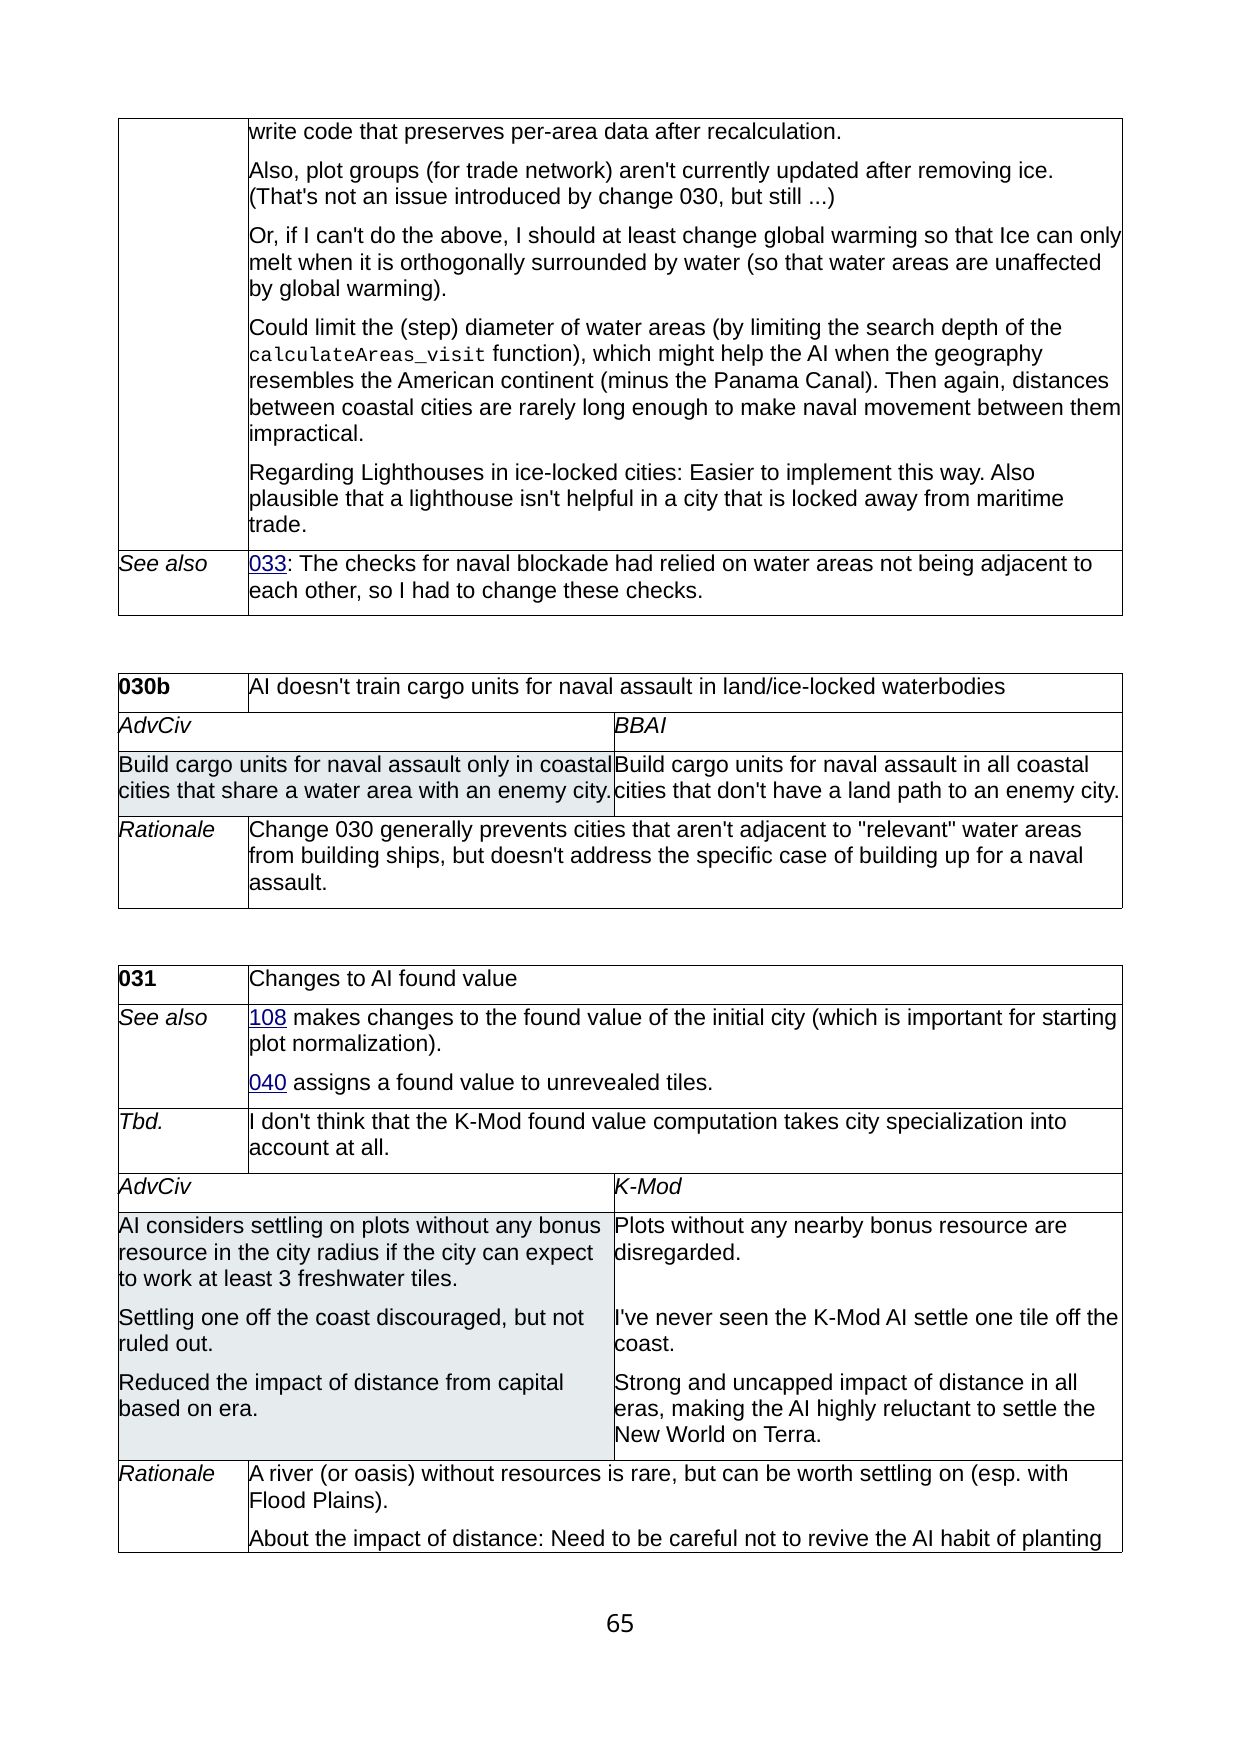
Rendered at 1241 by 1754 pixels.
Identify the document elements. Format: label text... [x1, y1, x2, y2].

table_cell I don't think that the K-Mod found value computation takes city specialization into account at all. [249, 1109, 1122, 1173]
table_header 031 [119, 966, 248, 1004]
table_cell [119, 119, 248, 550]
table_cell A river (or oasis) without resources is rare, but can be worth settling on (esp. with Flood Plains). About the impact of distance: Need to be careful not to revive the AI habit of planting [249, 1461, 1122, 1552]
table_cell Build cargo units for naval assault only in coastal cities that share a water area with an enemy city. [119, 752, 614, 816]
table_cell Rationale [119, 1461, 248, 1552]
table_header Changes to AI found value [249, 966, 1122, 1004]
table_cell Plots without any nearby bonus resource are disregarded. I've never seen the K-Mod AI settle one tile off the coast. Strong and uncapped impact of distance in all eras, making the AI highly reluctant to settle the New World on Terra. [615, 1213, 1122, 1460]
table_cell AdvCiv [119, 713, 614, 751]
table_cell Tbd. [119, 1109, 248, 1173]
table_header AI doesn't train cargo units for naval assault in land/ice-locked waterbodies [249, 674, 1122, 712]
table_cell 108 makes changes to the found value of the initial city (which is important for starting plot normalization). 040 assigns a found value to unrevealed tiles. [249, 1005, 1122, 1108]
table_cell AI considers settling on plots without any bonus resource in the city radius if the city can expect to work at least 3 freshwater tiles. Settling one off the coast discouraged, but not ruled out. Reduced the impact of distance from capital based on era. [119, 1213, 614, 1460]
table_cell AdvCiv [119, 1174, 614, 1212]
table_cell Build cargo units for naval assault in all coastal cities that don't have a land path to an enemy city. [615, 752, 1122, 816]
table_cell Rationale [119, 817, 248, 907]
table_cell Change 030 generally prevents cities that aren't adjacent to "relevant" water areas from building ships, but doesn't address the specific case of building up for a naval assault. [249, 817, 1122, 907]
table_cell See also [119, 551, 248, 615]
table_cell write code that preserves per-area data after recalculation. Also, plot groups (for trade network) aren't currently updated after removing ice. (That's not an issue introduced by change 030, but still ...) Or, if I can't do the above, I should at least change global warming so that Ice can only melt when it is orthogonally surrounded by water (so that water areas are unaffected by global warming). Could limit the (step) diameter of water areas (by limiting the search depth of the calculateAreas_visit function), which might help the AI when the geography resembles the American continent (minus the Panama Canal). Then again, distances between coastal cities are rarely long enough to make naval movement between them impractical. Regarding Lighthouses in ice-locked cities: Easier to implement this way. Also plausible that a lighthouse isn't helpful in a city that is locked away from maritime trade. [249, 119, 1122, 550]
table_cell K-Mod [615, 1174, 1122, 1212]
table_cell See also [119, 1005, 248, 1108]
table_cell BBAI [615, 713, 1122, 751]
table_cell 033: The checks for naval blockade had relied on water areas not being adjacent to each other, so I had to change these checks. [249, 551, 1122, 615]
table_header 030b [119, 674, 248, 712]
